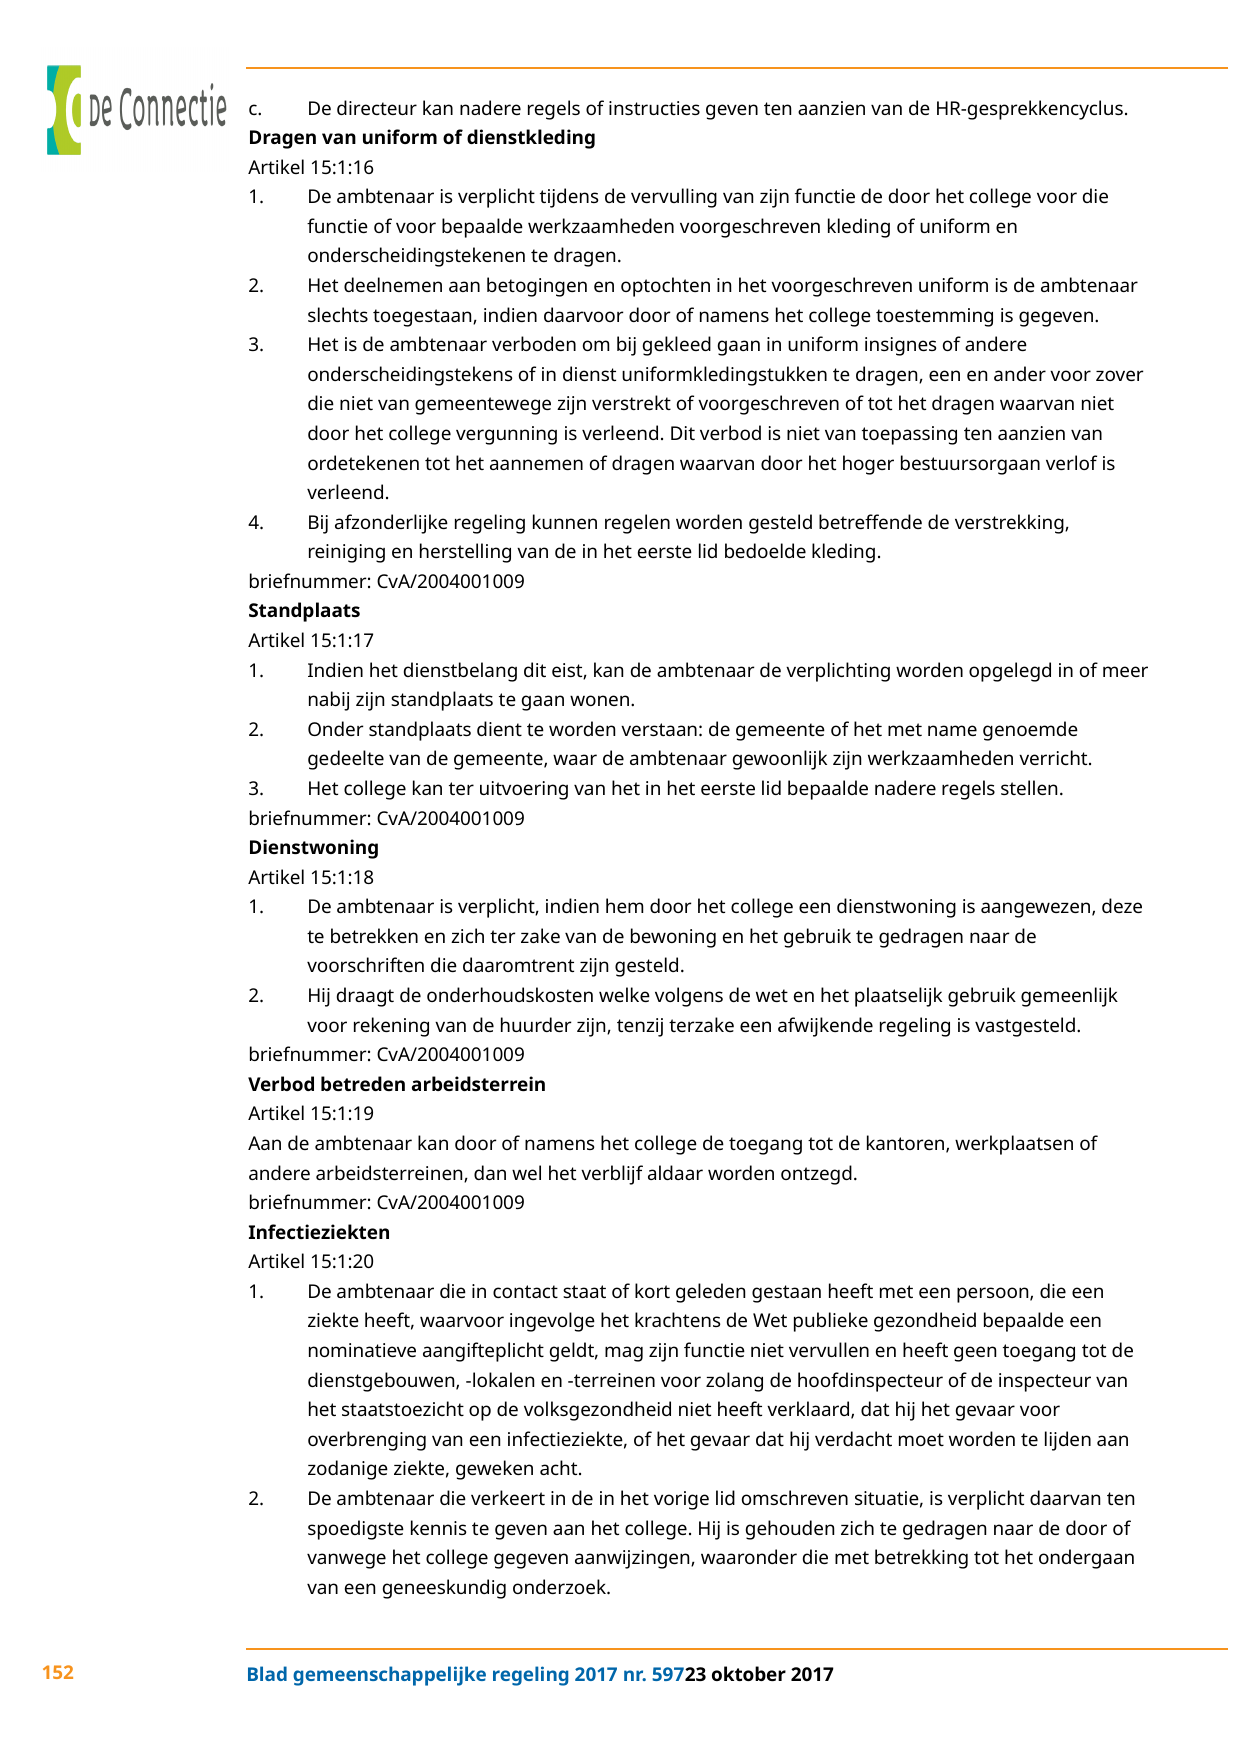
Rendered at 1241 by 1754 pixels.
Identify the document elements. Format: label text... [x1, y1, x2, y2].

text Verbod betreden arbeidsterrein [248, 1071, 1152, 1097]
list Het deelnemen aan betogingen en optochten in het voorgeschreven uniform is de ambtenaar slechts toegestaan, indien daarvoor door of namens het college toestemming is gegeven. [248, 272, 1152, 328]
list De ambtenaar is verplicht tijdens de vervulling van zijn functie de door het college voor die functie of voor bepaalde werkzaamheden voorgeschreven kleding of uniform en onderscheidingstekenen te dragen. [248, 183, 1152, 268]
list Indien het dienstbelang dit eist, kan de ambtenaar de verplichting worden opgelegd in of meer nabij zijn standplaats te gaan wonen. [248, 657, 1152, 712]
text Aan de ambtenaar kan door of namens het college de toegang tot de kantoren, werkplaatsen of andere arbeidsterreinen, dan wel het verblijf aldaar worden ontzegd. [248, 1130, 1152, 1186]
list Het is de ambtenaar verboden om bij gekleed gaan in uniform insignes of andere onderscheidingstekens of in dienst uniformkledingstukken te dragen, een en ander voor zover die niet van gemeentewege zijn verstrekt of voorgeschreven of tot het dragen waarvan niet door het college vergunning is verleend. Dit verbod is niet van toepassing ten aanzien van ordetekenen tot het aannemen of dragen waarvan door het hoger bestuursorgaan verlof is verleend. [248, 331, 1152, 505]
text Artikel 15:1:17 [248, 627, 1152, 653]
text Artikel 15:1:16 [248, 154, 1152, 180]
list De ambtenaar die in contact staat of kort geleden gestaan heeft met een persoon, die een ziekte heeft, waarvoor ingevolge het krachtens de Wet publieke gezondheid bepaalde een nominatieve aangifteplicht geldt, mag zijn functie niet vervullen en heeft geen toegang tot de dienstgebouwen, -lokalen en -terreinen voor zolang de hoofdinspecteur of de inspecteur van het staatstoezicht op de volksgezondheid niet heeft verklaard, dat hij het gevaar voor overbrenging van een infectieziekte, of het gevaar dat hij verdacht moet worden te lijden aan zodanige ziekte, geweken acht. [248, 1278, 1152, 1481]
list Onder standplaats dient te worden verstaan: de gemeente of het met name genoemde gedeelte van de gemeente, waar de ambtenaar gewoonlijk zijn werkzaamheden verricht. [248, 716, 1152, 771]
list Bij afzonderlijke regeling kunnen regelen worden gesteld betreffende de verstrekking, reiniging en herstelling van de in het eerste lid bedoelde kleding. [248, 509, 1152, 564]
text Artikel 15:1:18 [248, 864, 1152, 890]
text Dragen van uniform of dienstkleding [248, 124, 1152, 150]
list Het college kan ter uitvoering van het in het eerste lid bepaalde nadere regels stellen. [248, 775, 1152, 801]
text briefnummer: CvA/2004001009 [248, 1041, 1152, 1067]
list De ambtenaar die verkeert in de in het vorige lid omschreven situatie, is verplicht daarvan ten spoedigste kennis te geven aan het college. Hij is gehouden zich te gedragen naar de door of vanwege het college gegeven aanwijzingen, waaronder die met betrekking tot het ondergaan van een geneeskundig onderzoek. [248, 1485, 1152, 1600]
text briefnummer: CvA/2004001009 [248, 805, 1152, 831]
text Artikel 15:1:20 [248, 1248, 1152, 1274]
text briefnummer: CvA/2004001009 [248, 1189, 1152, 1215]
list De directeur kan nadere regels of instructies geven ten aanzien van de HR-gesprekkencyclus. [248, 95, 1152, 121]
list De ambtenaar is verplicht, indien hem door het college een dienstwoning is aangewezen, deze te betrekken en zich ter zake van de bewoning en het gebruik te gedragen naar de voorschriften die daaromtrent zijn gesteld. [248, 893, 1152, 978]
list Hij draagt de onderhoudskosten welke volgens de wet en het plaatselijk gebruik gemeenlijk voor rekening van de huurder zijn, tenzij terzake een afwijkende regeling is vastgesteld. [248, 982, 1152, 1038]
text Infectieziekten [248, 1219, 1152, 1245]
text briefnummer: CvA/2004001009 [248, 568, 1152, 594]
text Artikel 15:1:19 [248, 1101, 1152, 1126]
text Standplaats [248, 598, 1152, 623]
picture [41, 47, 231, 172]
text Dienstwoning [248, 834, 1152, 860]
